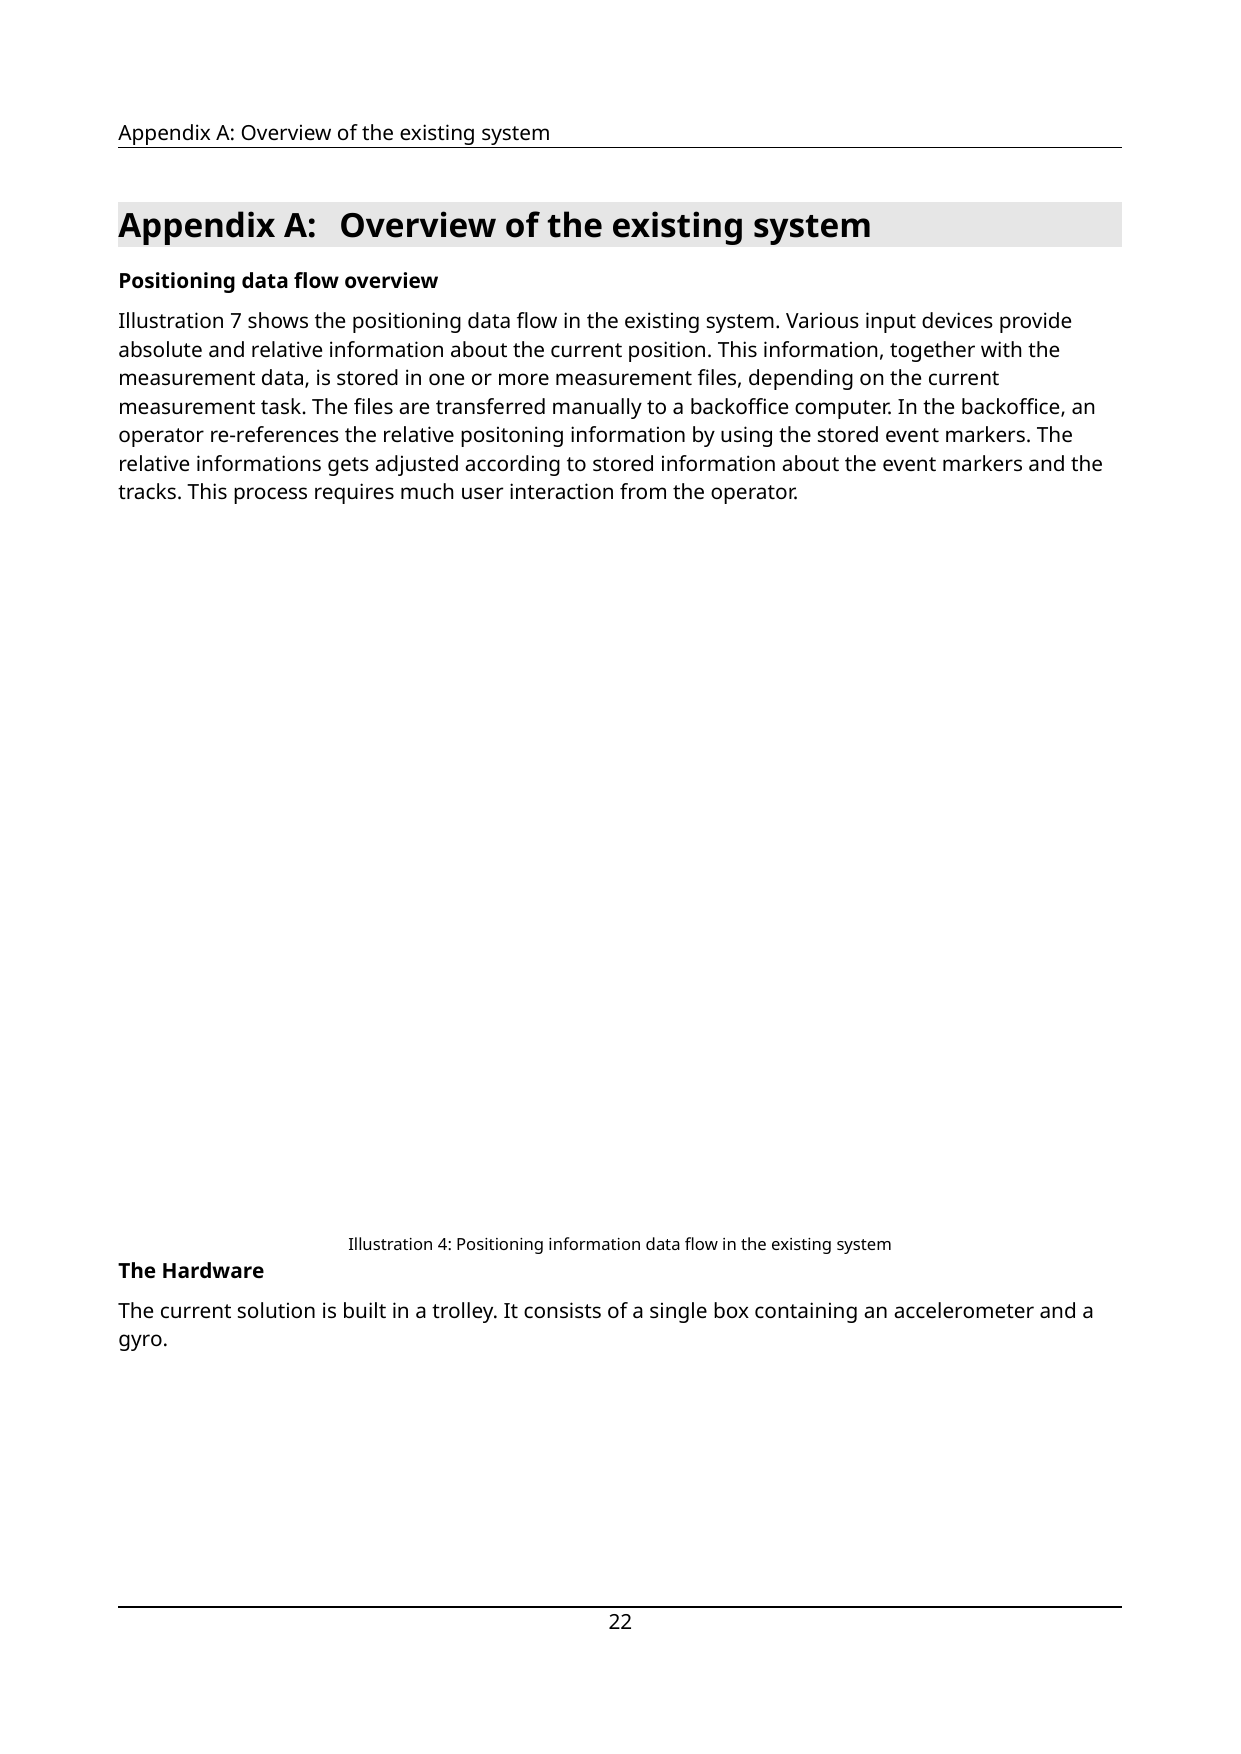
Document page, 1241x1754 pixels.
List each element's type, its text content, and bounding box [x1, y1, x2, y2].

text Illustration 4: Positioning information data flow in the existing system [118, 523, 1122, 1256]
text Illustration 7 shows the positioning data flow in the existing system. Various input devices provide absolute and relative information about the current position. This information, together with the measurement data, is stored in one or more measurement files, depending on the current measurement task. The files are transferred manually to a backoffice computer. In the backoffice, an operator re-references the relative positoning information by using the stored event markers. The relative informations gets adjusted according to stored information about the event markers and the tracks. This process requires much user interaction from the operator. [118, 306, 1122, 506]
text Positioning data flow overview [118, 266, 1122, 295]
text The Hardware [118, 1256, 1122, 1284]
subtitle Overview of the existing system [118, 202, 1122, 247]
text The current solution is built in a trolley. It consists of a single box containing an accelerometer and a gyro. [118, 1296, 1122, 1353]
